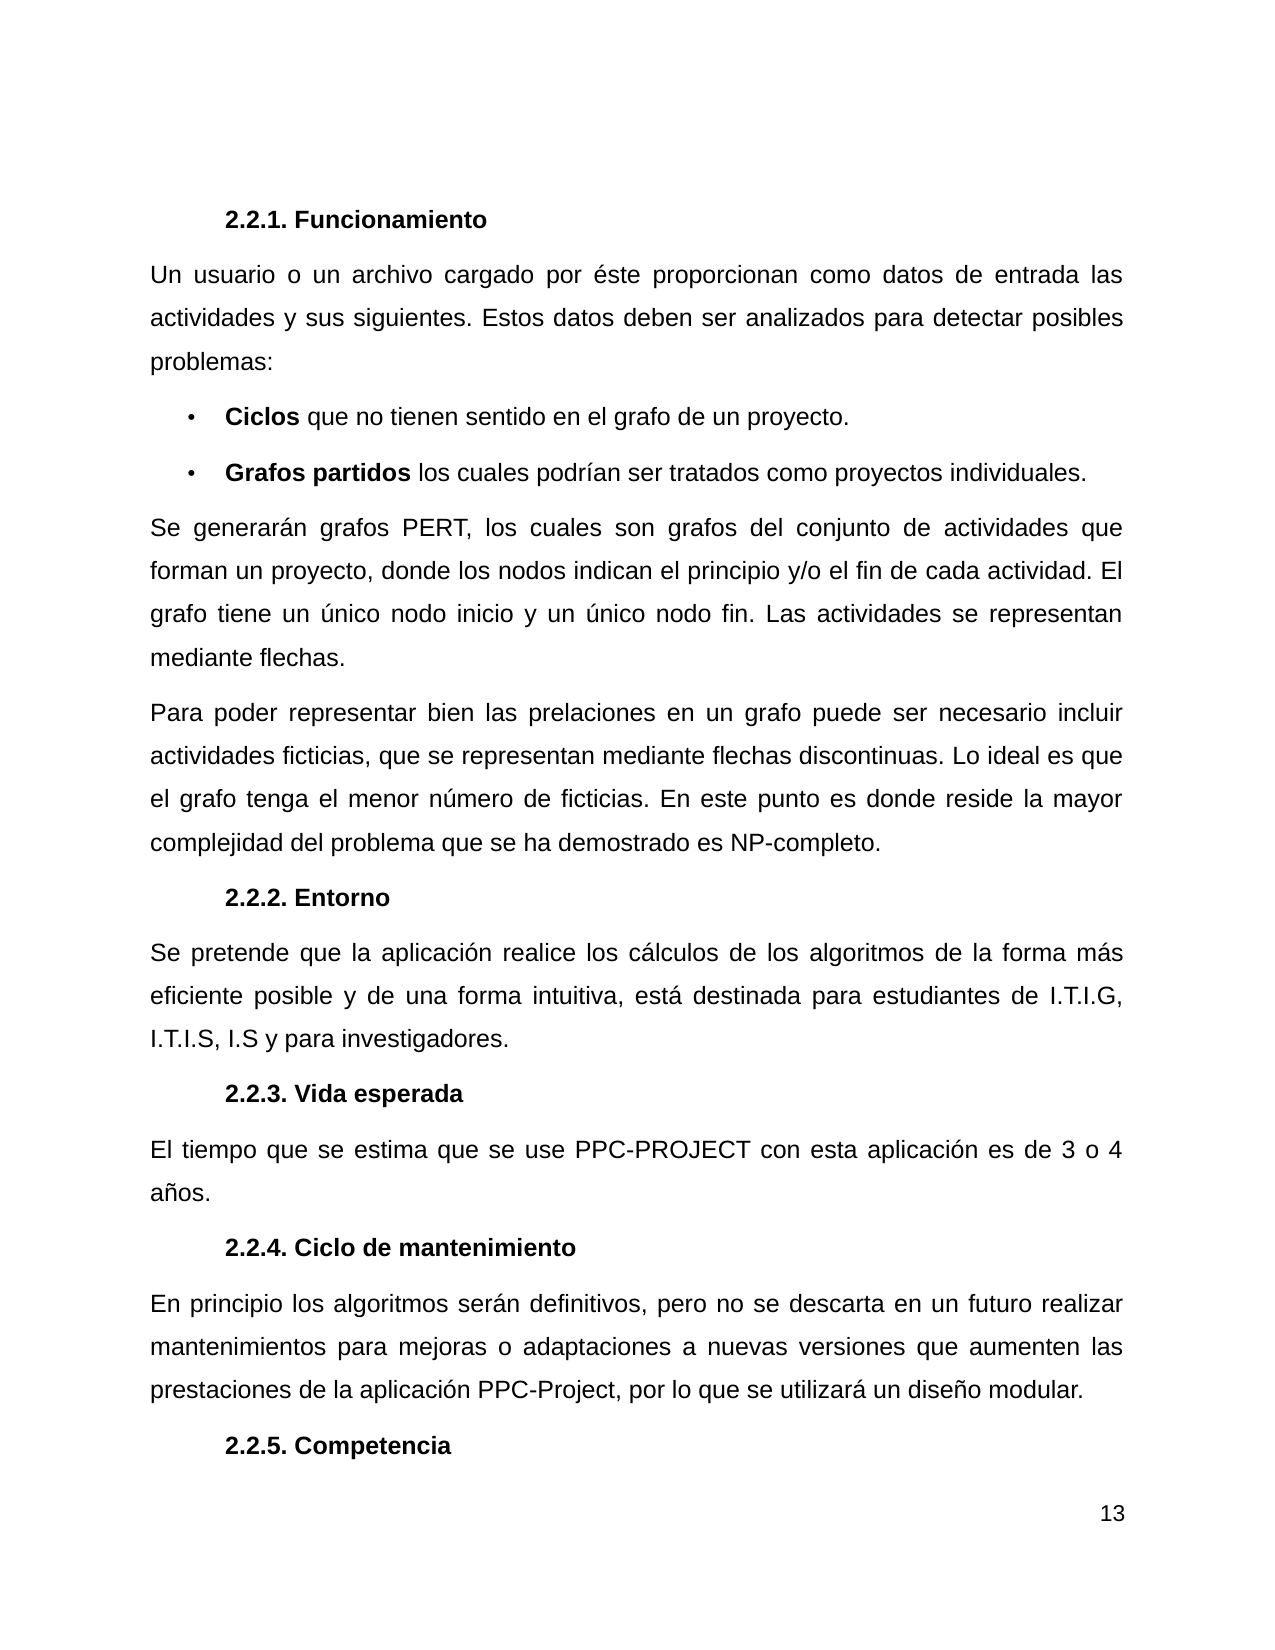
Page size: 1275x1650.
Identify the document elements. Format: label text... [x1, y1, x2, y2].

text Un usuario o un archivo cargado por éste proporcionan como datos de entrada las actividades y sus siguientes. Estos datos deben ser analizados para detectar posibles problemas: [150, 260, 1125, 375]
text El tiempo que se estima que se use PPC-PROJECT con esta aplicación es de 3 o 4 años. [150, 1135, 1125, 1207]
text En principio los algoritmos serán definitivos, pero no se descarta en un futuro realizar mantenimientos para mejoras o adaptaciones a nuevas versiones que aumenten las prestaciones de la aplicación PPC-Project, por lo que se utilizará un diseño modular. [150, 1289, 1125, 1404]
text 2.2.1. Funcionamiento [150, 205, 1125, 234]
list Ciclos que no tienen sentido en el grafo de un proyecto. [187, 402, 1125, 431]
text 2.2.2. Entorno [150, 883, 1125, 911]
text 2.2.4. Ciclo de mantenimiento [150, 1233, 1125, 1262]
text 2.2.3. Vida esperada [150, 1079, 1125, 1108]
text Para poder representar bien las prelaciones en un grafo puede ser necesario incluir actividades ficticias, que se representan mediante flechas discontinuas. Lo ideal es que el grafo tenga el menor número de ficticias. En este punto es donde reside la mayor complejidad del problema que se ha demostrado es NP-completo. [150, 698, 1125, 856]
text 2.2.5. Competencia [150, 1431, 1125, 1459]
list Grafos partidos los cuales podrían ser tratados como proyectos individuales. [187, 458, 1125, 486]
text Se generarán grafos PERT, los cuales son grafos del conjunto de actividades que forman un proyecto, donde los nodos indican el principio y/o el fin de cada actividad. El grafo tiene un único nodo inicio y un único nodo fin. Las actividades se representan mediante flechas. [150, 513, 1125, 671]
text Se pretende que la aplicación realice los cálculos de los algoritmos de la forma más eficiente posible y de una forma intuitiva, está destinada para estudiantes de I.T.I.G, I.T.I.S, I.S y para investigadores. [150, 938, 1125, 1053]
